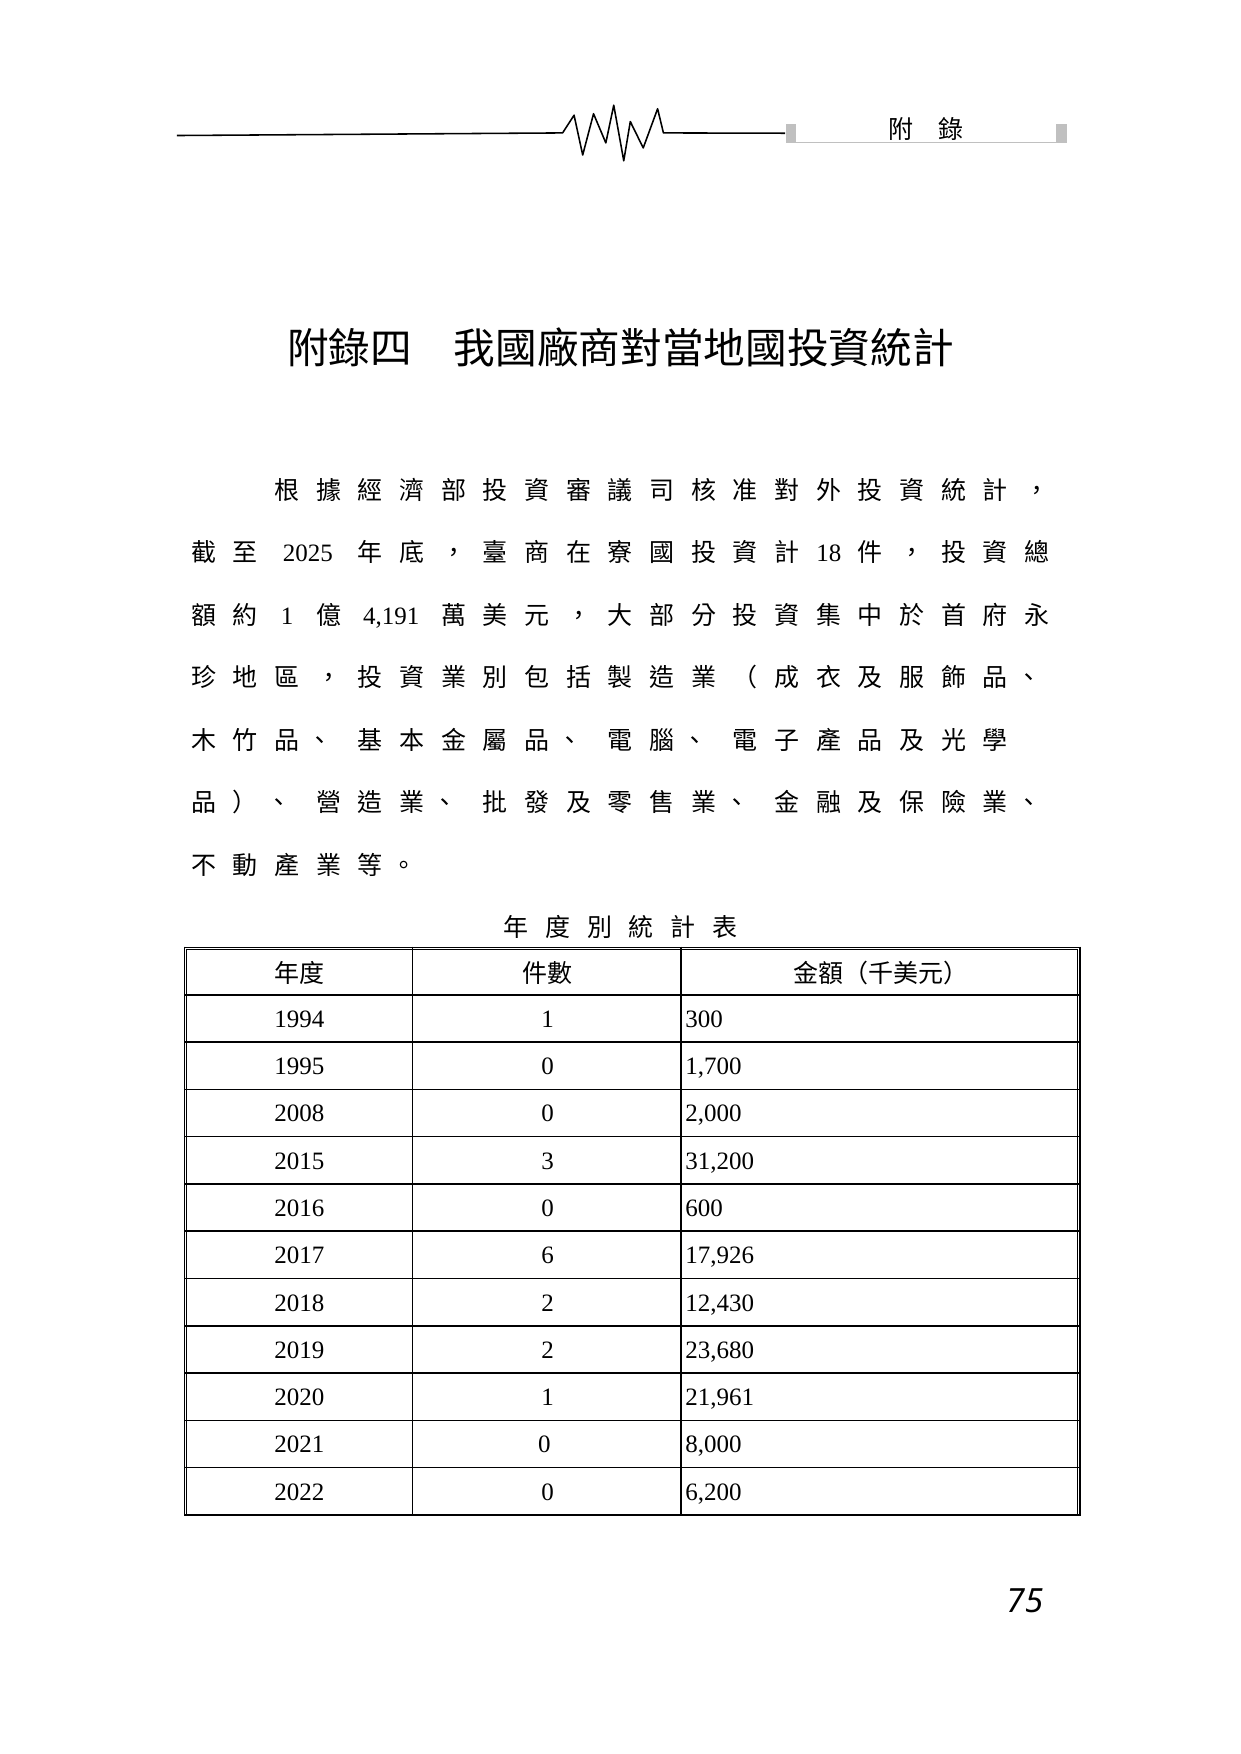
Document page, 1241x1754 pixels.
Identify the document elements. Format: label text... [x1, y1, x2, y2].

table_cell 0 [413, 1043, 680, 1088]
table_cell 2020 [187, 1374, 412, 1419]
table_cell 2016 [187, 1185, 412, 1230]
table_cell 0 [413, 1421, 680, 1467]
table_cell 2008 [187, 1090, 412, 1136]
table_cell 2,000 [682, 1090, 1077, 1136]
table_cell 12,430 [682, 1279, 1077, 1325]
text 附錄四 我國廠商對當地國投資統計 [183, 304, 1058, 366]
table_cell 0 [413, 1468, 680, 1514]
table_header 年度 [187, 950, 412, 994]
table_cell 600 [682, 1185, 1077, 1230]
table_cell 0 [413, 1185, 680, 1230]
text 根據經濟部投資審議司核准對外投資統計，截至2025年底，臺商在寮國投資計18件，投資總額約1億4,191萬美元，大部分投資集中於首府永珍地區，投資業別包括製造業（成衣及服飾品、木竹品、基本金屬品、電腦、電子產品及光學品）、營造業、批發及零售業、金融及保險業、不動產業等。 [183, 447, 1058, 884]
table_cell 23,680 [682, 1327, 1077, 1372]
table_cell 2 [413, 1279, 680, 1325]
table_cell 17,926 [682, 1232, 1077, 1278]
table_cell 1994 [187, 996, 412, 1041]
table_cell 8,000 [682, 1421, 1077, 1467]
table_cell 6 [413, 1232, 680, 1278]
table_cell 31,200 [682, 1137, 1077, 1183]
table_cell 6,200 [682, 1468, 1077, 1514]
table_cell 21,961 [682, 1374, 1077, 1419]
table_cell 1995 [187, 1043, 412, 1088]
table_cell 1 [413, 996, 680, 1041]
table_cell 1,700 [682, 1043, 1077, 1088]
table_cell 2019 [187, 1327, 412, 1372]
table_header 金額（千美元） [682, 950, 1077, 994]
table_cell 2021 [187, 1421, 412, 1467]
table_cell 300 [682, 996, 1077, 1041]
table_cell 2 [413, 1327, 680, 1372]
table_cell 3 [413, 1137, 680, 1183]
table_cell 2017 [187, 1232, 412, 1278]
table_cell 0 [413, 1090, 680, 1136]
text 年度別統計表 [183, 884, 1058, 947]
table_cell 2022 [187, 1468, 412, 1514]
table_cell 2015 [187, 1137, 412, 1183]
table_cell 1 [413, 1374, 680, 1419]
table_header 件數 [413, 950, 680, 994]
table_cell 2018 [187, 1279, 412, 1325]
